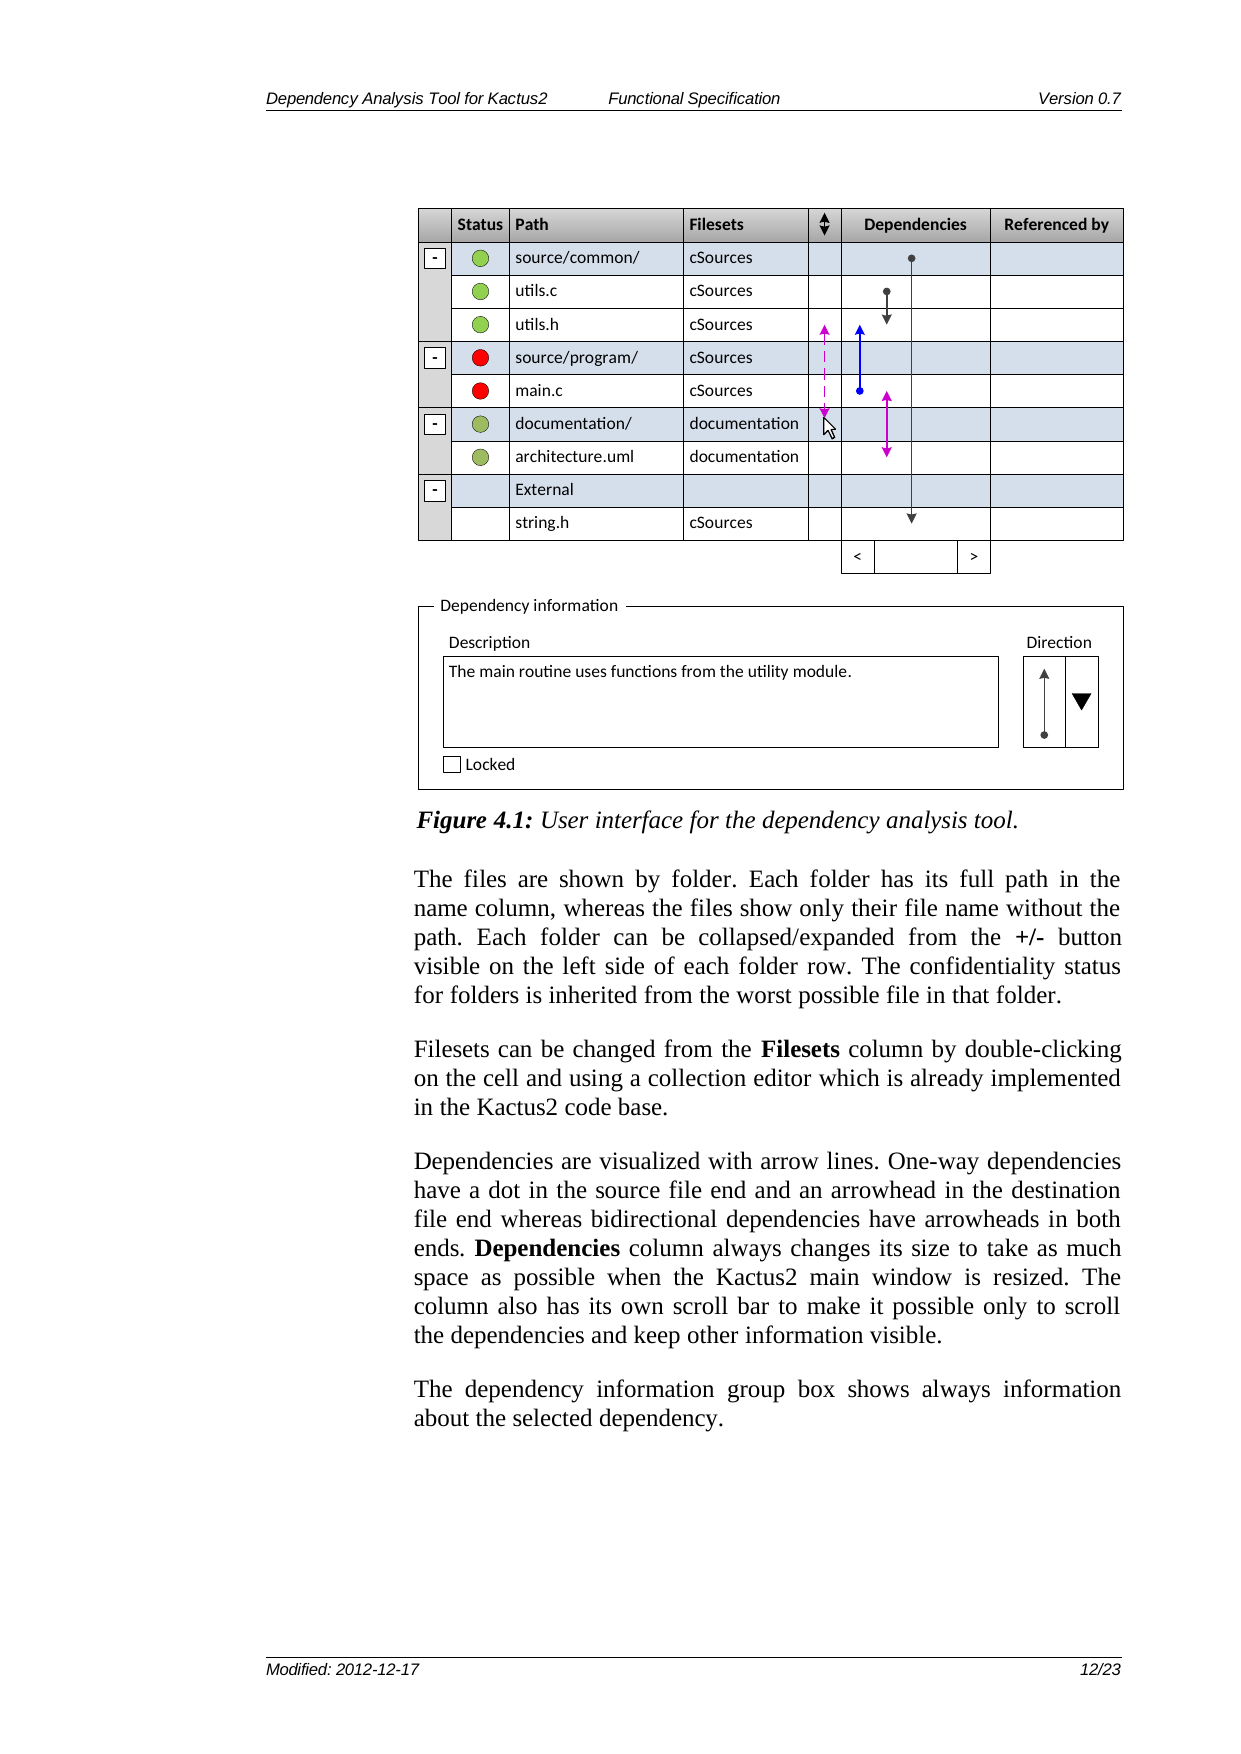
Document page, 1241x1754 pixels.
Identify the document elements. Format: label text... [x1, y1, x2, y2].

text Filesets can be changed from the Filesets column by double-clicking on the cell and using a collection editor which is already implemented in the Kactus2 code base. [413, 1034, 1122, 1121]
text Dependencies are visualized with arrow lines. One-way dependencies have a dot in the source file end and an arrowhead in the destination file end whereas bidirectional dependencies have arrowheads in both ends. Dependencies column always changes its size to take as much space as possible when the Kactus2 main window is resized. The column also has its own scroll bar to make it possible only to scroll the dependencies and keep other information visible. [413, 1146, 1122, 1349]
text The files are shown by folder. Each folder has its full path in the name column, whereas the files show only their file name without the path. Each folder can be collapsed/expanded from the +/- button visible on the left side of each folder row. The confidentiality status for folders is inherited from the worst possible file in that folder. [413, 207, 1125, 1009]
text Figure 4.1: User interface for the dependency analysis tool. [416, 219, 1125, 834]
text The dependency information group box shows always information about the selected dependency. [413, 1374, 1122, 1432]
